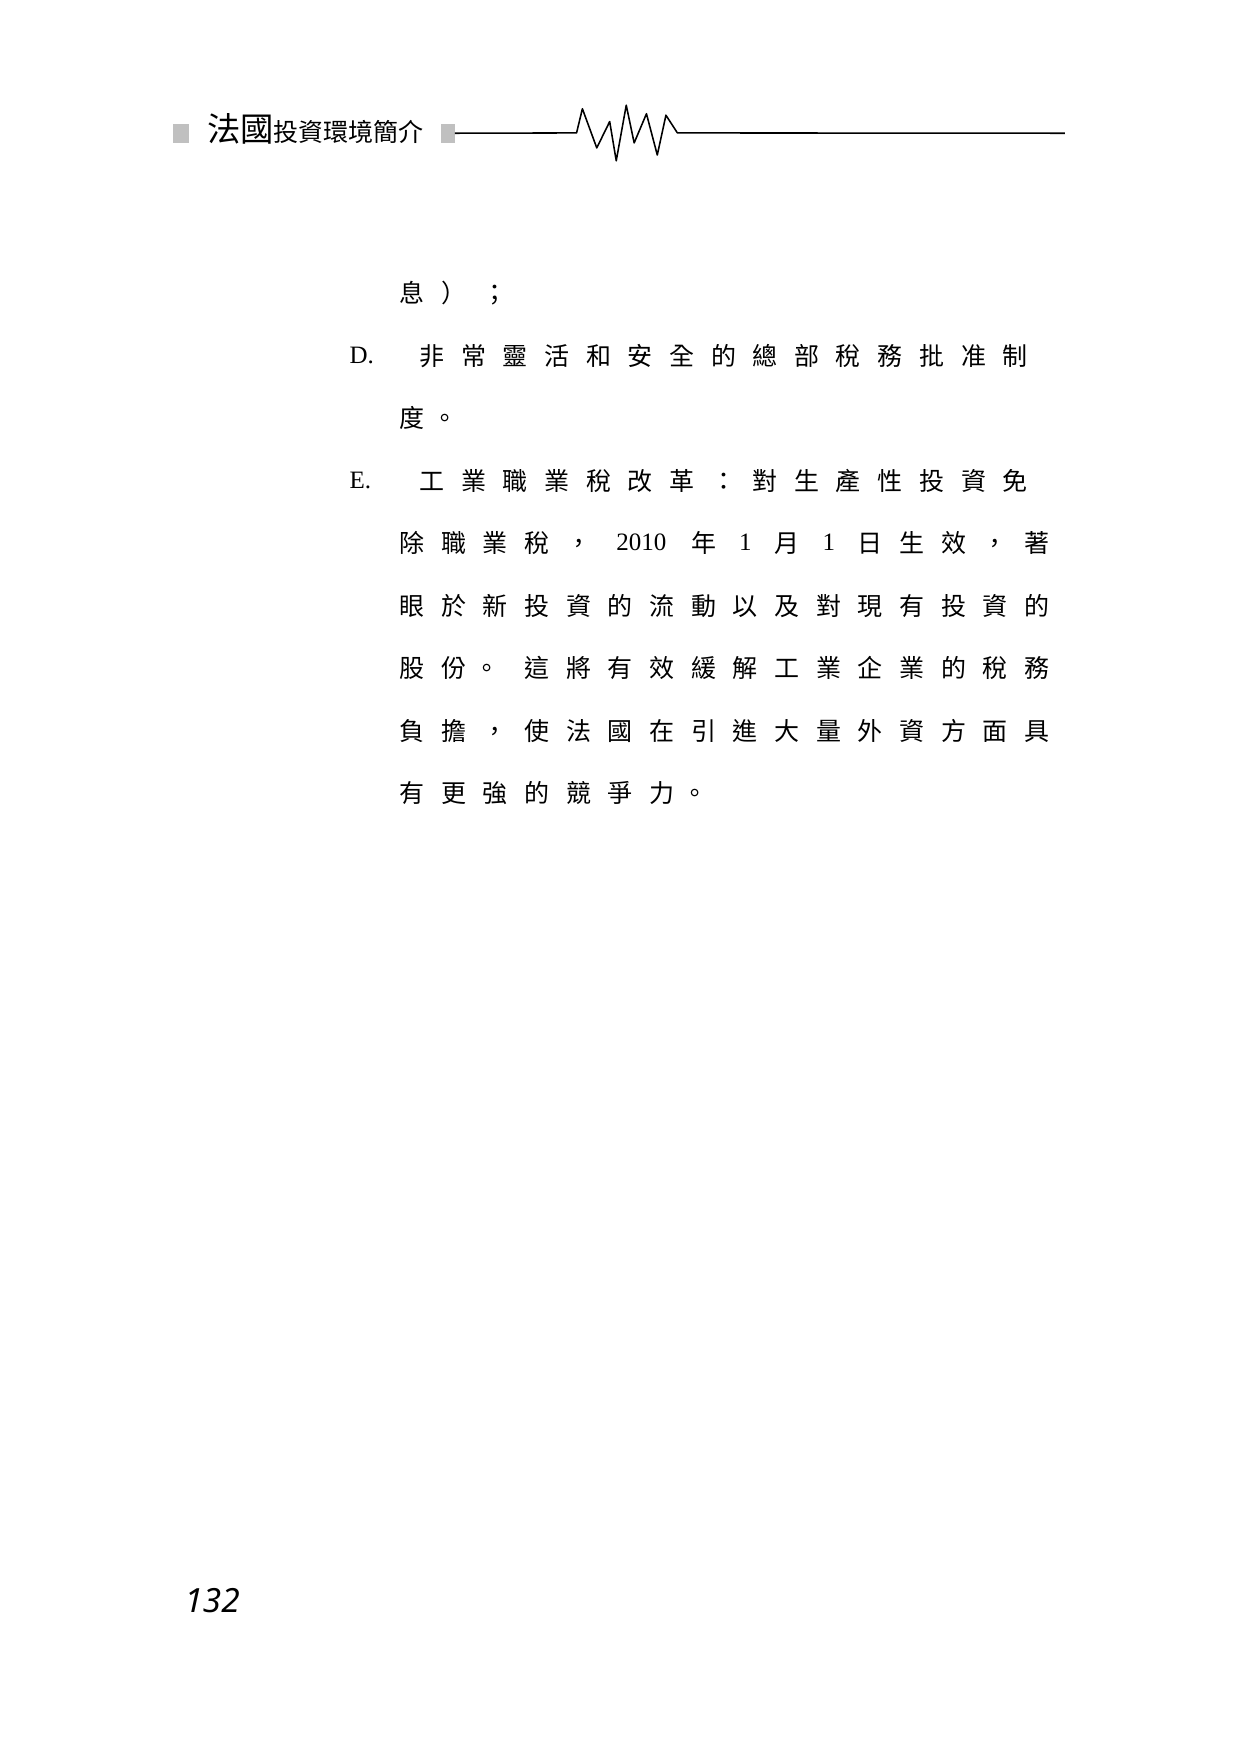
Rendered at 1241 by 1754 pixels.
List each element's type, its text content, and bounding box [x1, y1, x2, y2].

text D. 非常靈活和安全的總部稅務批准制度。 [330, 313, 1058, 438]
text E. 工業職業稅改革：對生產性投資免除職業稅，2010年1月1日生效，著眼於新投資的流動以及對現有投資的股份。這將有效緩解工業企業的稅務負擔，使法國在引進大量外資方面具有更強的競爭力。 [330, 438, 1058, 813]
text 息）； [330, 250, 1058, 313]
